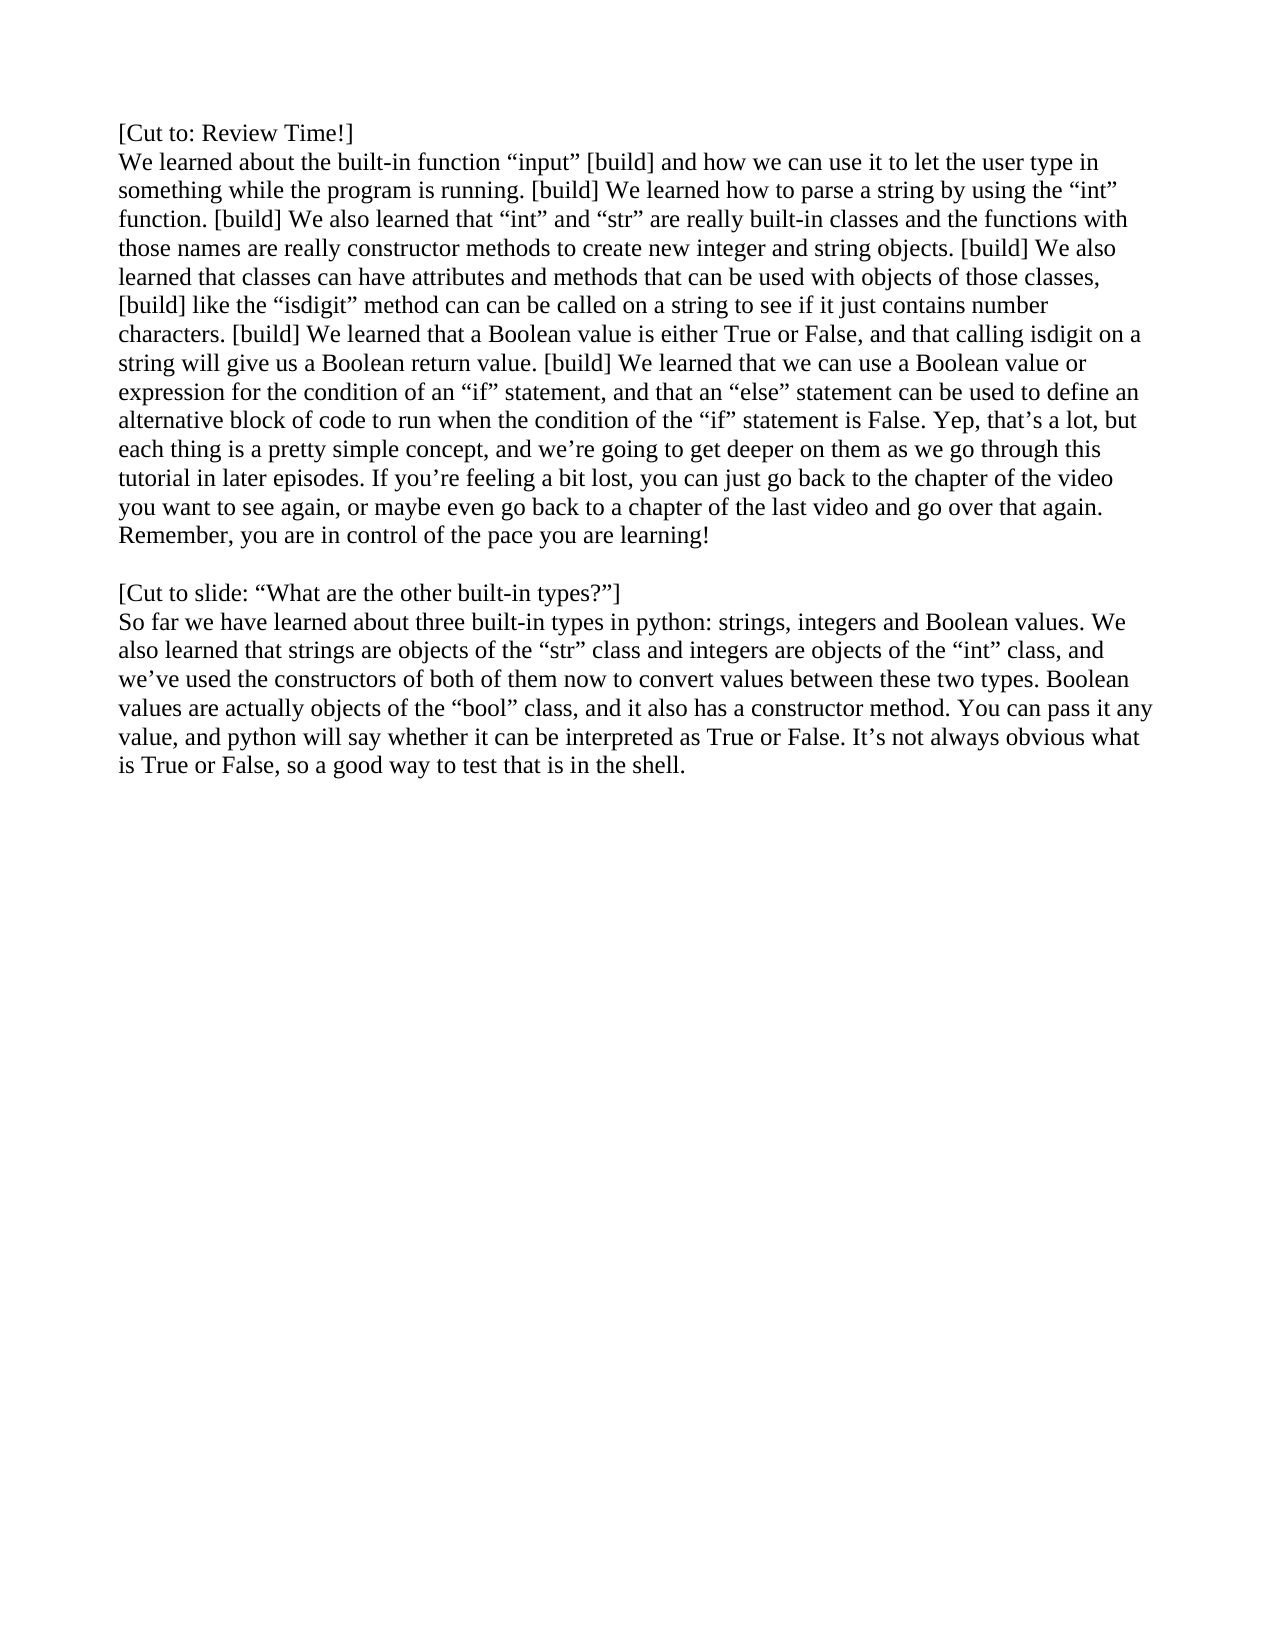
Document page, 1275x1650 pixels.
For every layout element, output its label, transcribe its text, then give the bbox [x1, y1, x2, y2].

text [Cut to slide: “What are the other built-in types?”] [118, 578, 1157, 607]
text [Cut to: Review Time!] [118, 118, 1157, 147]
text We learned about the built-in function “input” [build] and how we can use it to let the user type in something while the program is running. [build] We learned how to parse a string by using the “int” function. [build] We also learned that “int” and “str” are really built-in classes and the functions with those names are really constructor methods to create new integer and string objects. [build] We also learned that classes can have attributes and methods that can be used with objects of those classes, [build] like the “isdigit” method can can be called on a string to see if it just contains number characters. [build] We learned that a Boolean value is either True or False, and that calling isdigit on a string will give us a Boolean return value. [build] We learned that we can use a Boolean value or expression for the condition of an “if” statement, and that an “else” statement can be used to define an alternative block of code to run when the condition of the “if” statement is False. Yep, that’s a lot, but each thing is a pretty simple concept, and we’re going to get deeper on them as we go through this tutorial in later episodes. If you’re feeling a bit lost, you can just go back to the chapter of the video you want to see again, or maybe even go back to a chapter of the last video and go over that again. Remember, you are in control of the pace you are learning! [118, 147, 1157, 549]
text So far we have learned about three built-in types in python: strings, integers and Boolean values. We also learned that strings are objects of the “str” class and integers are objects of the “int” class, and we’ve used the constructors of both of them now to convert values between these two types. Boolean values are actually objects of the “bool” class, and it also has a constructor method. You can pass it any value, and python will say whether it can be interpreted as True or False. It’s not always obvious what is True or False, so a good way to test that is in the shell. [118, 607, 1157, 779]
